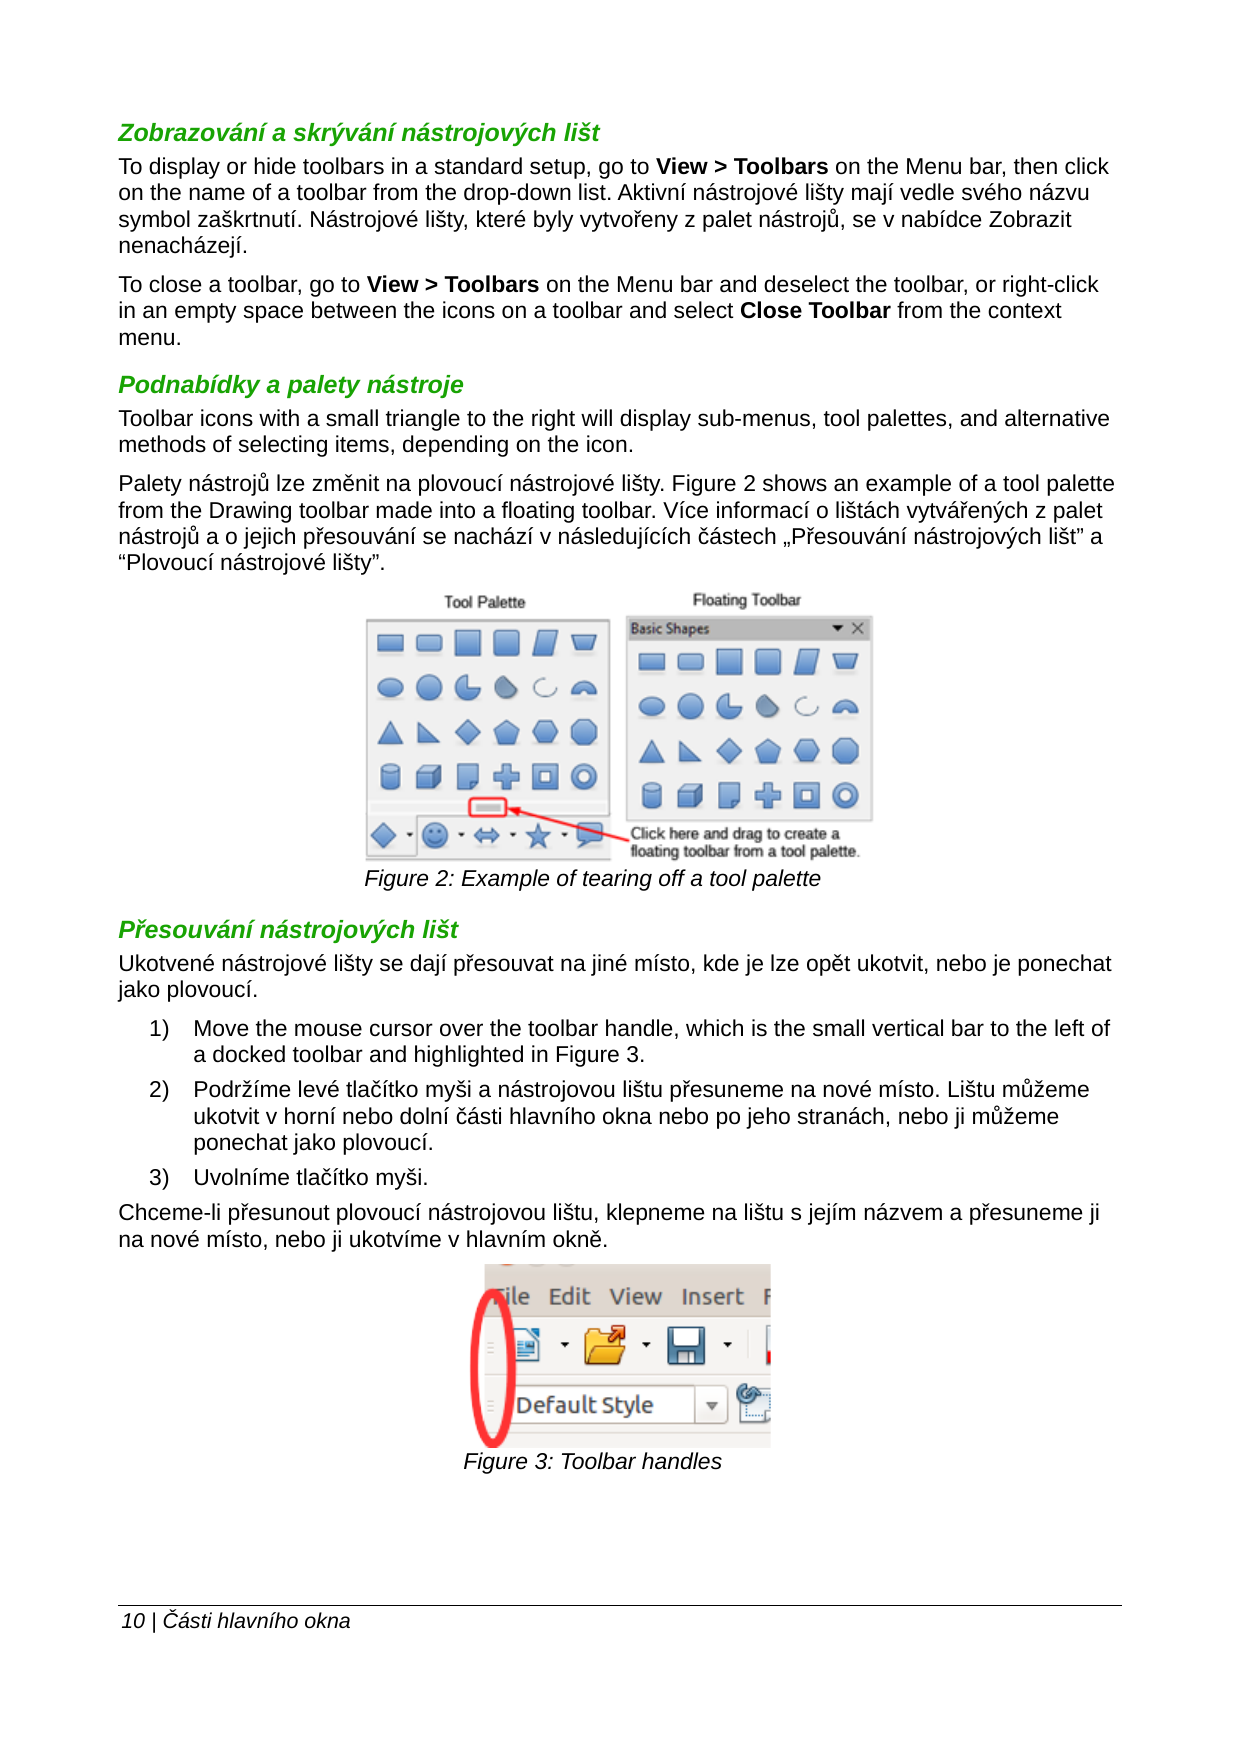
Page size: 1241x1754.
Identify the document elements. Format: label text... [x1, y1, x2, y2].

picture [469, 1264, 771, 1448]
text Toolbar icons with a small triangle to the right will display sub-menus, tool palettes, and alternative methods of selecting items, depending on the icon. [118, 405, 1122, 458]
list Podržíme levé tlačítko myši a nástrojovou lištu přesuneme na nové místo. Lištu můžeme ukotvit v horní nebo dolní části hlavního okna nebo po jeho stranách, nebo ji můžeme ponechat jako plovoucí. [169, 1076, 1122, 1155]
subtitle Přesouvání nástrojových lišt [118, 915, 1122, 943]
text Figure 3: Toolbar handles [463, 1448, 777, 1474]
text Palety nástrojů lze změnit na plovoucí nástrojové lišty. Figure 2 shows an example of a tool palette from the Drawing toolbar made into a floating toolbar. Více informací o lištách vytvářených z palet nástrojů a o jejich přesouvání se nachází v následujících částech „Přesouvání nástrojových lišt” a “Plovoucí nástrojové lišty”. [118, 470, 1122, 576]
list Move the mouse cursor over the toolbar handle, which is the small vertical bar to the left of a docked toolbar and highlighted in Figure 3. [169, 1015, 1122, 1067]
picture [365, 588, 875, 865]
text To close a toolbar, go to View > Toolbars on the Menu bar and deselect the toolbar, or right-click in an empty space between the icons on a toolbar and select Close Toolbar from the context menu. [118, 271, 1122, 350]
text Chceme-li přesunout plovoucí nástrojovou lištu, klepneme na lištu s jejím názvem a přesuneme ji na nové místo, nebo ji ukotvíme v hlavním okně. [118, 1199, 1122, 1252]
subtitle Podnabídky a palety nástroje [118, 370, 1122, 399]
text Figure 2: Example of tearing off a tool palette [364, 588, 876, 891]
list Uvolníme tlačítko myši. [169, 1164, 1122, 1191]
subtitle Zobrazování a skrývání nástrojových lišt [118, 118, 1122, 147]
text To display or hide toolbars in a standard setup, go to View > Toolbars on the Menu bar, then click on the name of a toolbar from the drop-down list. Aktivní nástrojové lišty mají vedle svého názvu symbol zaškrtnutí. Nástrojové lišty, které byly vytvořeny z palet nástrojů, se v nabídce Zobrazit nenacházejí. [118, 153, 1122, 258]
text Ukotvené nástrojové lišty se dají přesouvat na jiné místo, kde je lze opět ukotvit, nebo je ponechat jako plovoucí. [118, 949, 1122, 1002]
